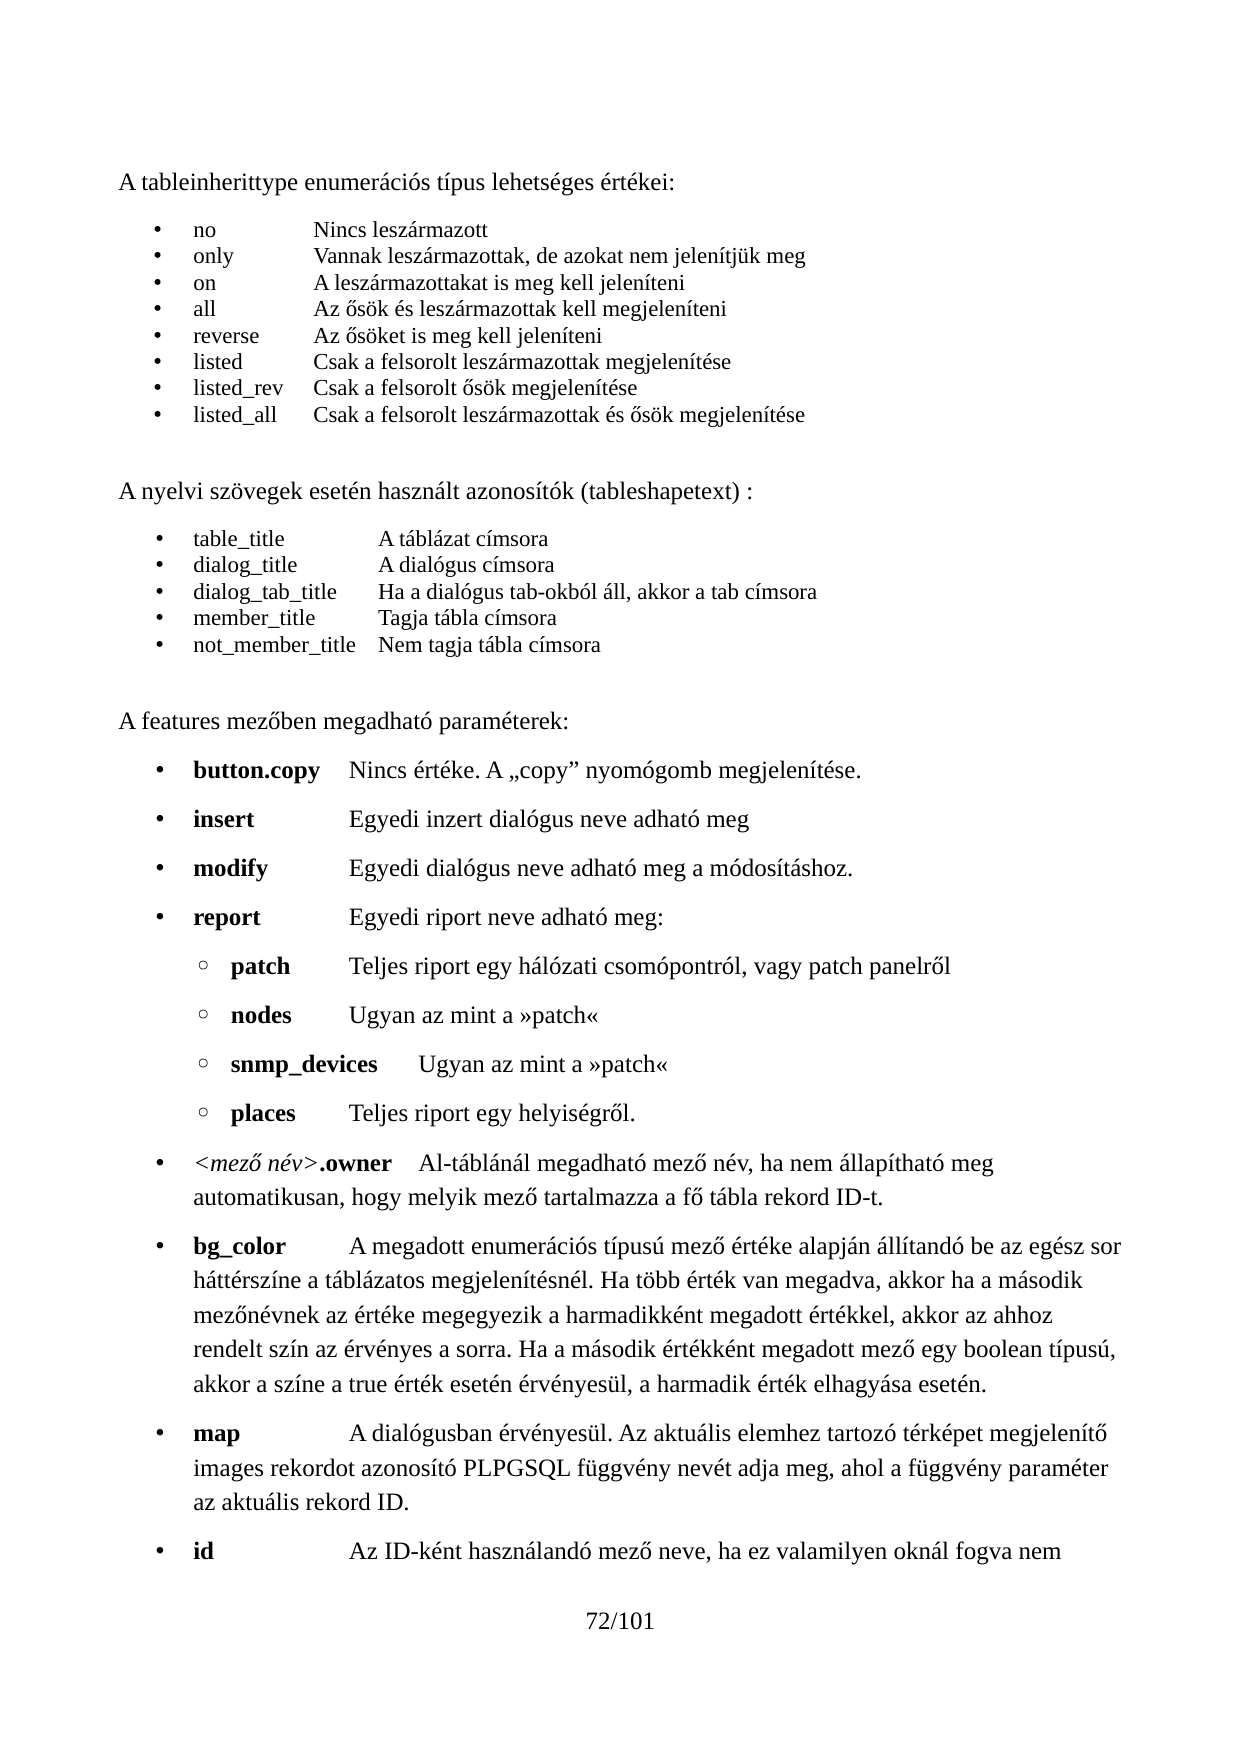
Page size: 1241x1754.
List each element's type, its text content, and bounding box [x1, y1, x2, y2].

list listed_rev Csak a felsorolt ősök megjelenítése [153, 374, 1122, 401]
list nodes Ugyan az mint a »patch« [193, 1000, 1122, 1029]
list listed Csak a felsorolt leszármazottak megjelenítése [153, 348, 1122, 374]
list <mező név>.owner Al-táblánál megadható mező név, ha nem állapítható meg automatikusan, hogy melyik mező tartalmazza a fő tábla rekord ID-t. [156, 1148, 1122, 1211]
list report Egyedi riport neve adható meg: [156, 902, 1122, 931]
text A features mezőben megadható paraméterek: [118, 706, 1122, 735]
text A tableinherittype enumerációs típus lehetséges értékei: [118, 167, 1122, 196]
list table_title A táblázat címsora [156, 525, 1122, 552]
list places Teljes riport egy helyiségről. [193, 1098, 1122, 1127]
list reverse Az ősöket is meg kell jeleníteni [153, 322, 1122, 348]
list map A dialógusban érvényesül. Az aktuális elemhez tartozó térképet megjelenítő images rekordot azonosító PLPGSQL függvény nevét adja meg, ahol a függvény paraméter az aktuális rekord ID. [156, 1418, 1122, 1516]
list no Nincs leszármazott [153, 216, 1122, 243]
list only Vannak leszármazottak, de azokat nem jelenítjük meg [153, 243, 1122, 269]
list bg_color A megadott enumerációs típusú mező értéke alapján állítandó be az egész sor háttérszíne a táblázatos megjelenítésnél. Ha több érték van megadva, akkor ha a második mezőnévnek az értéke megegyezik a harmadikként megadott értékkel, akkor az ahhoz rendelt szín az érvényes a sorra. Ha a második értékként megadott mező egy boolean típusú, akkor a színe a true érték esetén érvényesül, a harmadik érték elhagyása esetén. [156, 1231, 1122, 1398]
list dialog_title A dialógus címsora [156, 552, 1122, 578]
list listed_all Csak a felsorolt leszármazottak és ősök megjelenítése [153, 401, 1122, 427]
list insert Egyedi inzert dialógus neve adható meg [156, 804, 1122, 833]
list all Az ősök és leszármazottak kell megjeleníteni [153, 295, 1122, 322]
list patch Teljes riport egy hálózati csomópontról, vagy patch panelről [193, 951, 1122, 980]
list button.copy Nincs értéke. A „copy” nyomógomb megjelenítése. [156, 755, 1122, 784]
list id Az ID-ként használandó mező neve, ha ez valamilyen oknál fogva nem [156, 1536, 1122, 1565]
list not_member_title Nem tagja tábla címsora [156, 631, 1122, 657]
list dialog_tab_title Ha a dialógus tab-okból áll, akkor a tab címsora [156, 578, 1122, 604]
list modify Egyedi dialógus neve adható meg a módosításhoz. [156, 853, 1122, 882]
list on A leszármazottakat is meg kell jeleníteni [153, 269, 1122, 295]
list snmp_devices Ugyan az mint a »patch« [193, 1049, 1122, 1078]
list member_title Tagja tábla címsora [156, 604, 1122, 631]
text A nyelvi szövegek esetén használt azonosítók (tableshapetext) : [118, 476, 1122, 505]
